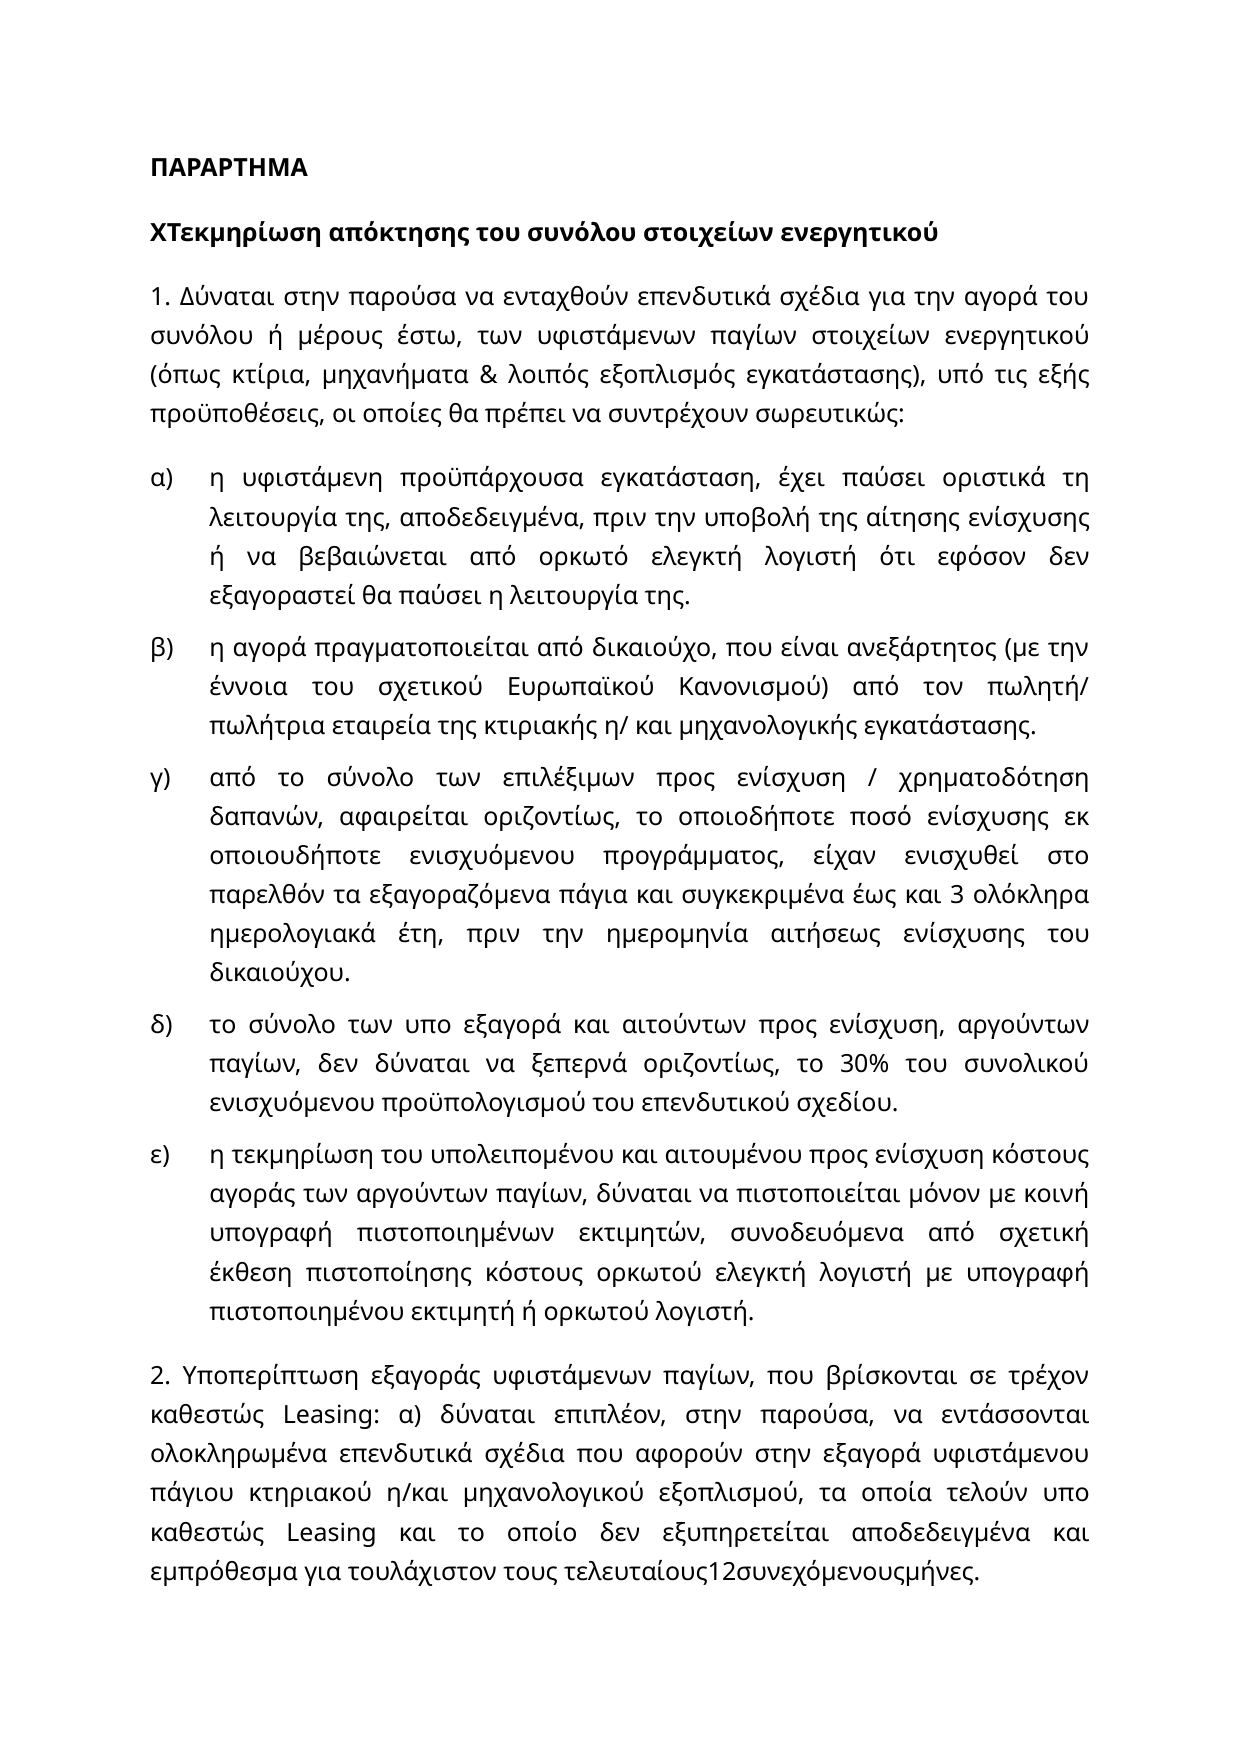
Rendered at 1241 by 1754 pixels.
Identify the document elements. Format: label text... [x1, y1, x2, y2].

list ε) η τεκμηρίωση του υπολειπομένου και αιτουμένου προς ενίσχυση κόστους αγοράς των αργούντων παγίων, δύναται να πιστοποιείται μόνον με κοινή υπογραφή πιστοποιημένων εκτιμητών, συνοδευόμενα από σχετική έκθεση πιστοποίησης κόστους ορκωτού ελεγκτή λογιστή με υπογραφή πιστοποιημένου εκτιμητή ή ορκωτού λογιστή. [150, 1137, 1090, 1327]
text 1. Δύναται στην παρούσα να ενταχθούν επενδυτικά σχέδια για την αγορά του συνόλου ή μέρους έστω, των υφιστάμενων παγίων στοιχείων ενεργητικού (όπως κτίρια, μηχανήματα & λοιπός εξοπλισμός εγκατάστασης), υπό τις εξής προϋποθέσεις, οι οποίες θα πρέπει να συντρέχουν σωρευτικώς: [150, 278, 1090, 430]
list β) η αγορά πραγματοποιείται από δικαιούχο, που είναι ανεξάρτητος (με την έννοια του σχετικού Ευρωπαϊκού Κανονισμού) από τον πωλητή/ πωλήτρια εταιρεία της κτιριακής η/ και μηχανολογικής εγκατάστασης. [150, 629, 1090, 742]
list δ) το σύνολο των υπο εξαγορά και αιτούντων προς ενίσχυση, αργούντων παγίων, δεν δύναται να ξεπερνά οριζοντίως, το 30% του συνολικού ενισχυόμενου προϋπολογισμού του επενδυτικού σχεδίου. [150, 1007, 1090, 1119]
text ΠΑΡΑΡΤΗΜΑ [150, 150, 1090, 184]
list α) η υφιστάμενη προϋπάρχουσα εγκατάσταση, έχει παύσει οριστικά τη λειτουργία της, αποδεδειγμένα, πριν την υποβολή της αίτησης ενίσχυσης ή να βεβαιώνεται από ορκωτό ελεγκτή λογιστή ότι εφόσον δεν εξαγοραστεί θα παύσει η λειτουργία της. [150, 460, 1090, 612]
text XΤεκμηρίωση απόκτησης του συνόλου στοιχείων ενεργητικού [150, 214, 1090, 248]
text 2. Υποπερίπτωση εξαγοράς υφιστάμενων παγίων, που βρίσκονται σε τρέχον καθεστώς Leasing: α) δύναται επιπλέον, στην παρούσα, να εντάσσονται ολοκληρωμένα επενδυτικά σχέδια που αφορούν στην εξαγορά υφιστάμενου πάγιου κτηριακού η/και μηχανολογικού εξοπλισμού, τα οποία τελούν υπο καθεστώς Leasing και το οποίο δεν εξυπηρετείται αποδεδειγμένα και εμπρόθεσμα για τουλάχιστον τους τελευταίους12συνεχόμενουςμήνες. [150, 1357, 1090, 1587]
list γ) από το σύνολο των επιλέξιμων προς ενίσχυση / χρηματοδότηση δαπανών, αφαιρείται οριζοντίως, το οποιοδήποτε ποσό ενίσχυσης εκ οποιουδήποτε ενισχυόμενου προγράμματος, είχαν ενισχυθεί στο παρελθόν τα εξαγοραζόμενα πάγια και συγκεκριμένα έως και 3 ολόκληρα ημερολογιακά έτη, πριν την ημερομηνία αιτήσεως ενίσχυσης του δικαιούχου. [150, 759, 1090, 989]
